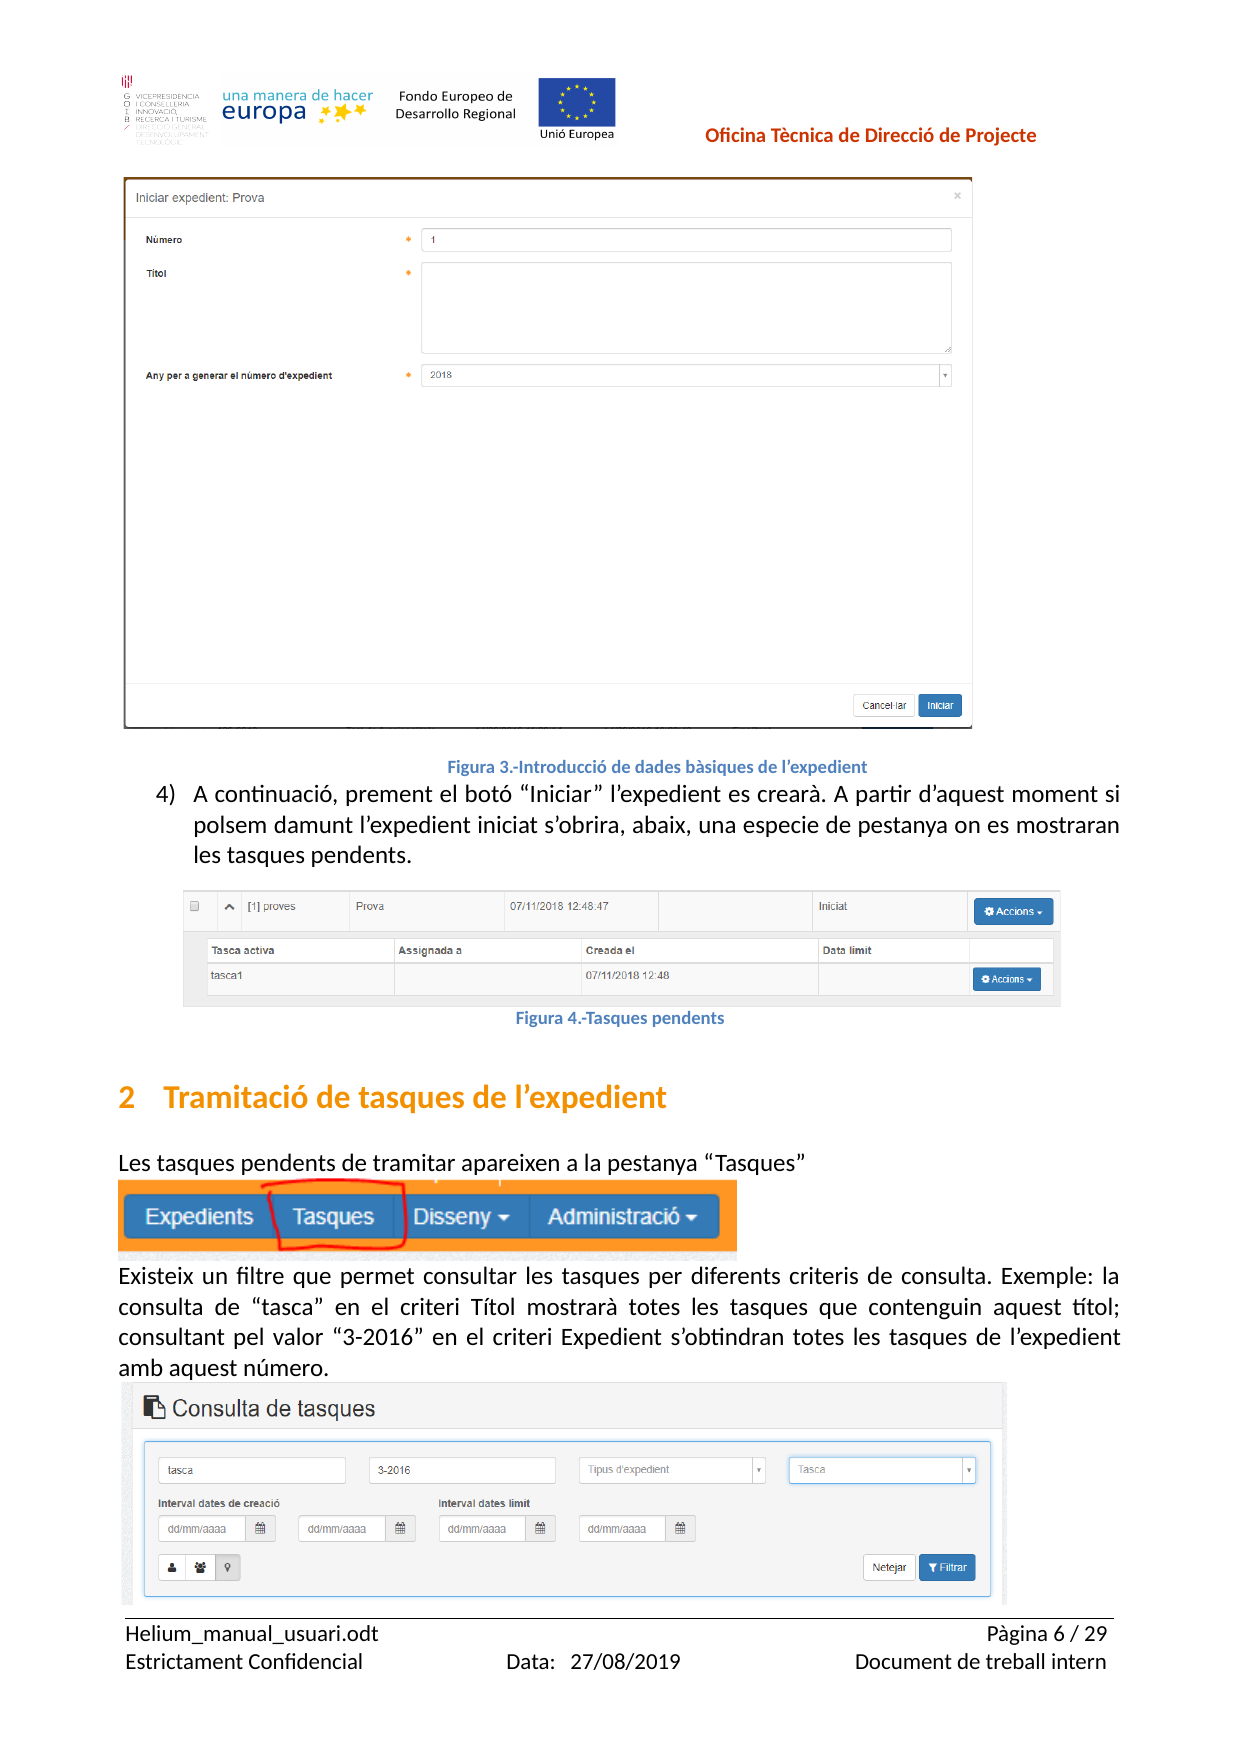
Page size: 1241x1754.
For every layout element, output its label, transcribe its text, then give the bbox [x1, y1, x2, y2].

picture [123, 177, 973, 729]
text Existeix un filtre que permet consultar les tasques per diferents criteris de consulta. Exemple: la consulta de “tasca” en el criteri Títol mostrarà totes les tasques que contenguin aquest títol; consultant pel valor “3-2016” en el criteri Expedient s’obtindran totes les tasques de l’expedient amb aquest número. [118, 1260, 1122, 1382]
picture [177, 890, 1063, 1007]
subtitle Tramitació de tasques de l’expedient [118, 1077, 1122, 1117]
picture [121, 1382, 1008, 1605]
text Figura 3.-Introducció de dades bàsiques de l’expedient [193, 756, 1122, 778]
text Figura 4.-Tasques pendents [118, 1006, 1122, 1029]
text Les tasques pendents de tramitar apareixen a la pestanya “Tasques” [118, 1147, 1122, 1177]
picture [219, 73, 621, 147]
picture [118, 1177, 737, 1261]
list A continuació, prement el botó “Iniciar” l’expedient es crearà. A partir d’aquest moment si polsem damunt l’expedient iniciat s’obrira, abaix, una especie de pestanya on es mostraran les tasques pendents. [156, 778, 1122, 870]
picture [118, 73, 213, 147]
